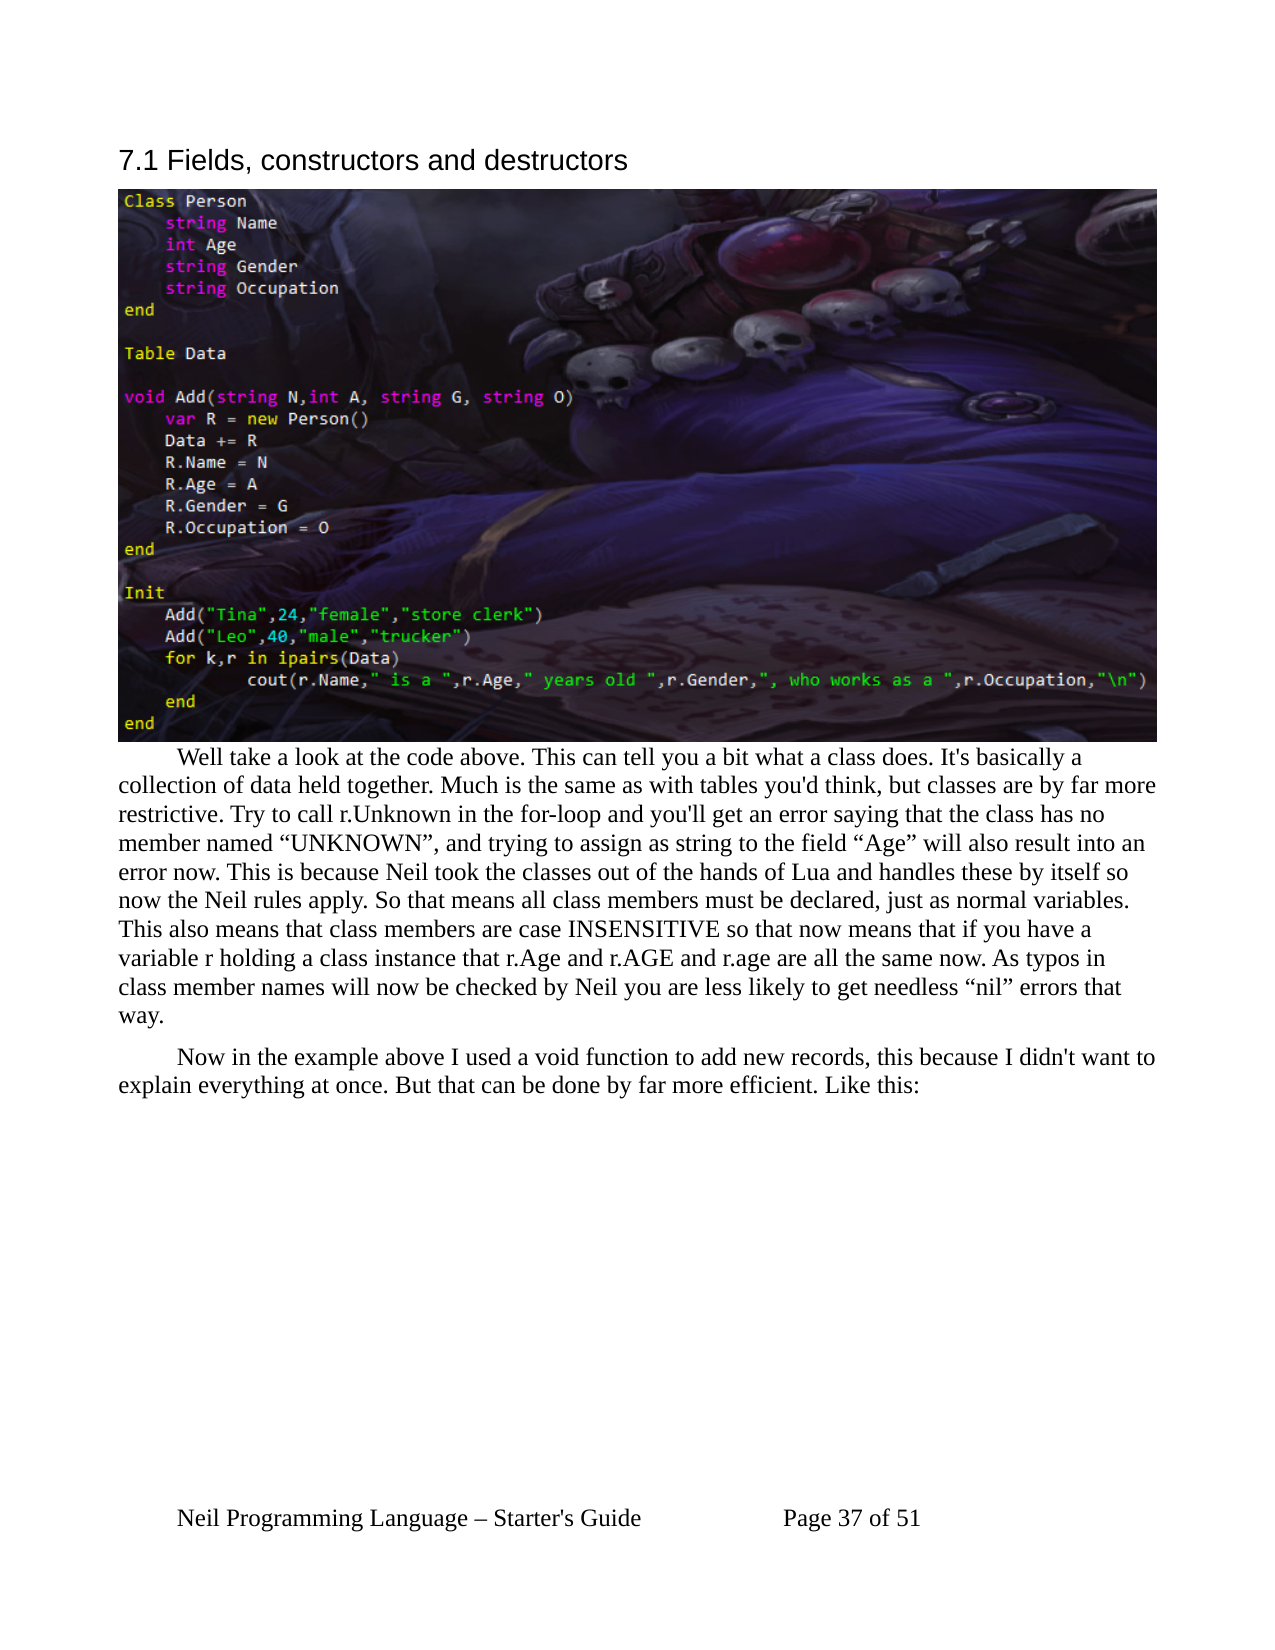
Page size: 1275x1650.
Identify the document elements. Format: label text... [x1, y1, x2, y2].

text Well take a look at the code above. This can tell you a bit what a class does. It's basically a collection of data held together. Much is the same as with tables you'd think, but classes are by far more restrictive. Try to call r.Unknown in the for-loop and you'll get an error saying that the class has no member named “UNKNOWN”, and trying to assign as string to the field “Age” will also result into an error now. This is because Neil took the classes out of the hands of Lua and handles these by itself so now the Neil rules apply. So that means all class members must be declared, just as normal variables. This also means that class members are case INSENSITIVE so that now means that if you have a variable r holding a class instance that r.Age and r.AGE and r.age are all the same now. As typos in class member names will now be checked by Neil you are less likely to get needless “nil” errors that way. [118, 742, 1157, 1029]
picture [118, 189, 1157, 742]
text Now in the example above I used a void function to add new records, this because I didn't want to explain everything at once. But that can be done by far more efficient. Like this: [118, 1042, 1157, 1099]
subtitle 7.1 Fields, constructors and destructors [118, 143, 1157, 177]
